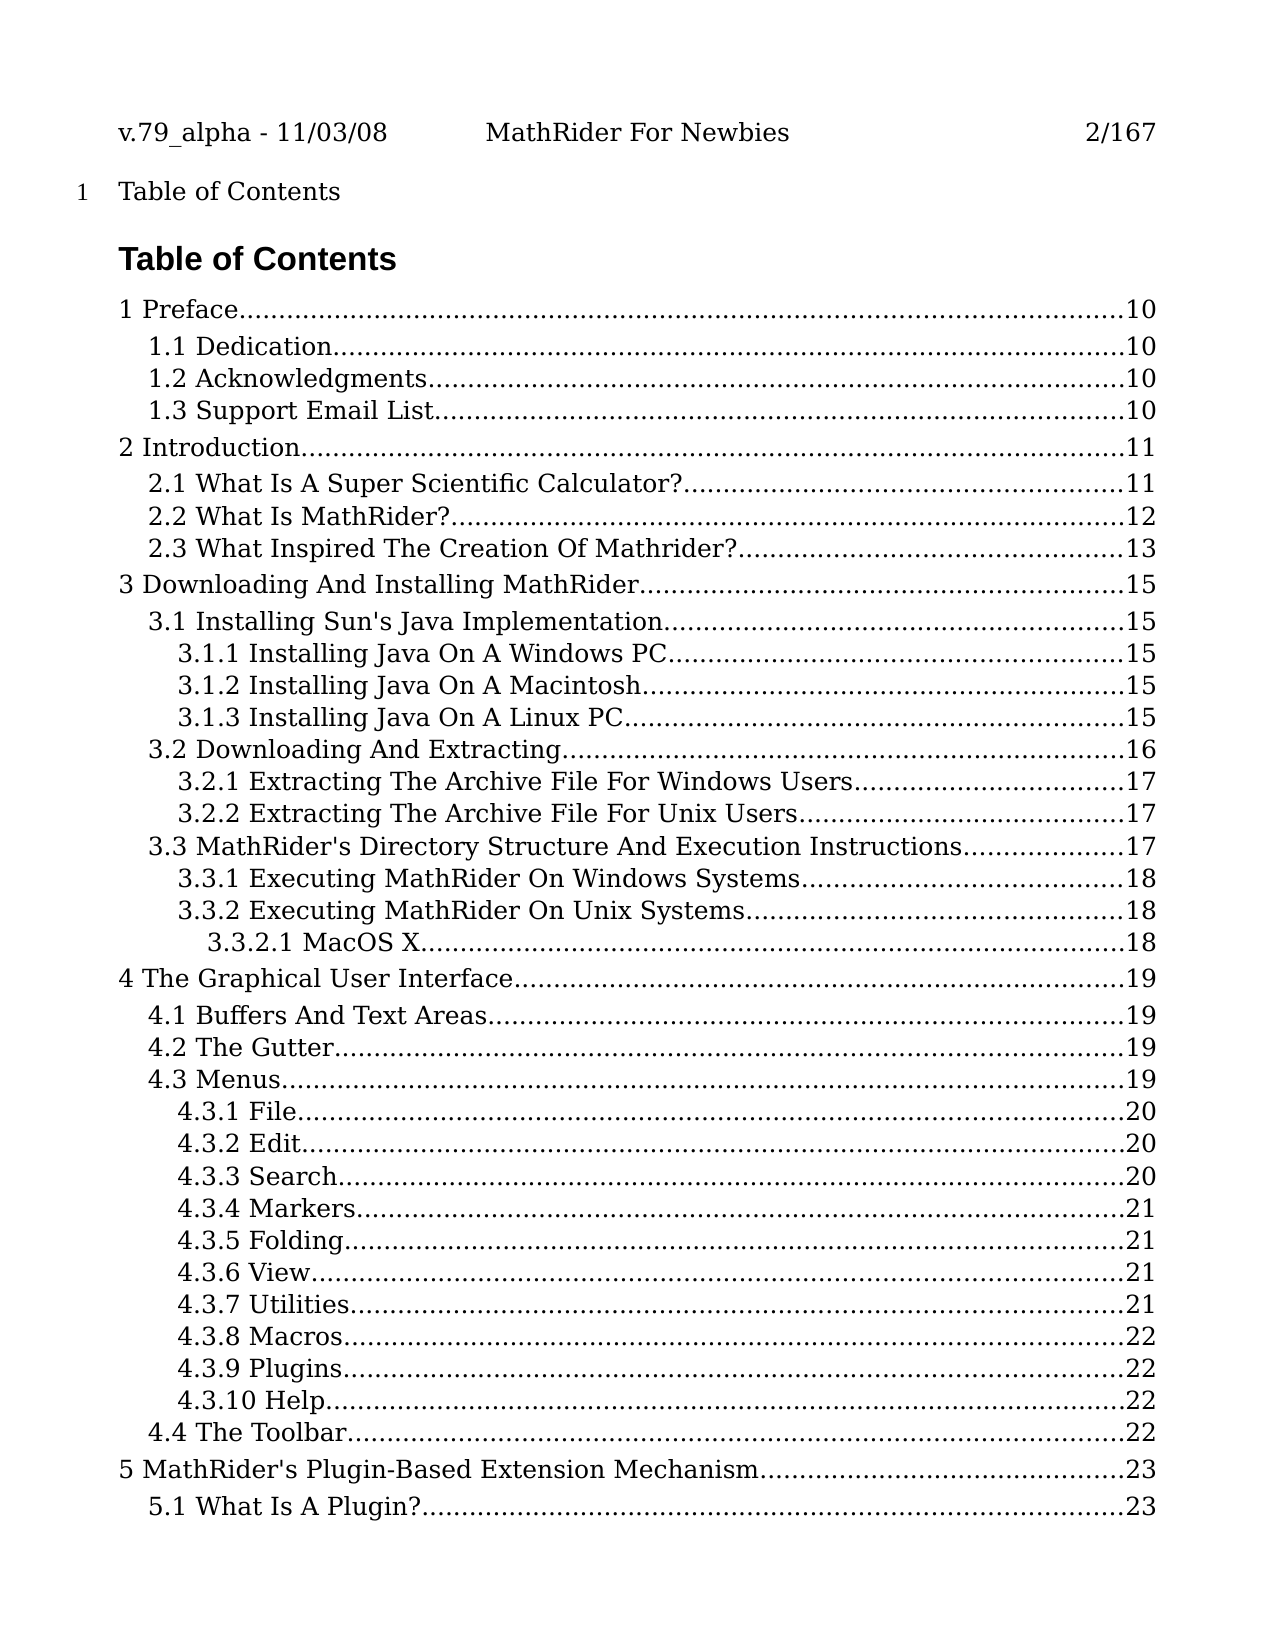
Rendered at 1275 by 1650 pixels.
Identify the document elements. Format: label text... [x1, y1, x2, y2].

text 5.1 What Is A Plugin? 23 [148, 1492, 1157, 1521]
text 4.3 Menus 19 [148, 1065, 1157, 1094]
text 4.3.9 Plugins 22 [177, 1354, 1157, 1383]
text 2 Introduction 11 [118, 433, 1157, 462]
text 4.3.8 Macros 22 [177, 1322, 1157, 1351]
text 1.2 Acknowledgments 10 [148, 364, 1157, 393]
text 4.1 Buffers And Text Areas 19 [148, 1001, 1157, 1030]
text 3.1.2 Installing Java On A Macintosh 15 [177, 671, 1157, 700]
text 4.3.1 File 20 [177, 1097, 1157, 1127]
text 2.1 What Is A Super Scientific Calculator? 11 [148, 469, 1157, 499]
text 4.3.5 Folding 21 [177, 1226, 1157, 1255]
text 3.3 MathRider's Directory Structure And Execution Instructions 17 [148, 832, 1157, 861]
text 4.4 The Toolbar 22 [148, 1418, 1157, 1447]
text 4 The Graphical User Interface 19 [118, 964, 1157, 994]
text 1.3 Support Email List 10 [148, 396, 1157, 425]
text 3.2 Downloading And Extracting 16 [148, 735, 1157, 764]
text 1 Preface 10 [118, 295, 1157, 324]
text 5 MathRider's Plugin-Based Extension Mechanism 23 [118, 1455, 1157, 1484]
text 2.2 What Is MathRider? 12 [148, 502, 1157, 531]
subtitle Table of Contents [118, 239, 1157, 277]
text 4.3.4 Markers 21 [177, 1194, 1157, 1223]
text 4.2 The Gutter 19 [148, 1033, 1157, 1062]
text 3.2.2 Extracting The Archive File For Unix Users 17 [177, 799, 1157, 829]
text 3.1.1 Installing Java On A Windows PC 15 [177, 639, 1157, 668]
text 3.3.1 Executing MathRider On Windows Systems 18 [177, 864, 1157, 893]
text 3.3.2 Executing MathRider On Unix Systems 18 [177, 896, 1157, 925]
text 1.1 Dedication 10 [148, 332, 1157, 361]
text Table of Contents [118, 177, 1157, 206]
text 3.1 Installing Sun's Java Implementation 15 [148, 607, 1157, 636]
text 3.3.2.1 MacOS X 18 [207, 928, 1157, 957]
text 4.3.7 Utilities 21 [177, 1290, 1157, 1319]
text 4.3.3 Search 20 [177, 1162, 1157, 1191]
text 2.3 What Inspired The Creation Of Mathrider? 13 [148, 534, 1157, 563]
text 4.3.6 View 21 [177, 1258, 1157, 1287]
text 3.1.3 Installing Java On A Linux PC 15 [177, 703, 1157, 732]
text 3 Downloading And Installing MathRider 15 [118, 570, 1157, 599]
text 4.3.2 Edit 20 [177, 1129, 1157, 1159]
text 4.3.10 Help 22 [177, 1386, 1157, 1415]
text 3.2.1 Extracting The Archive File For Windows Users 17 [177, 767, 1157, 797]
